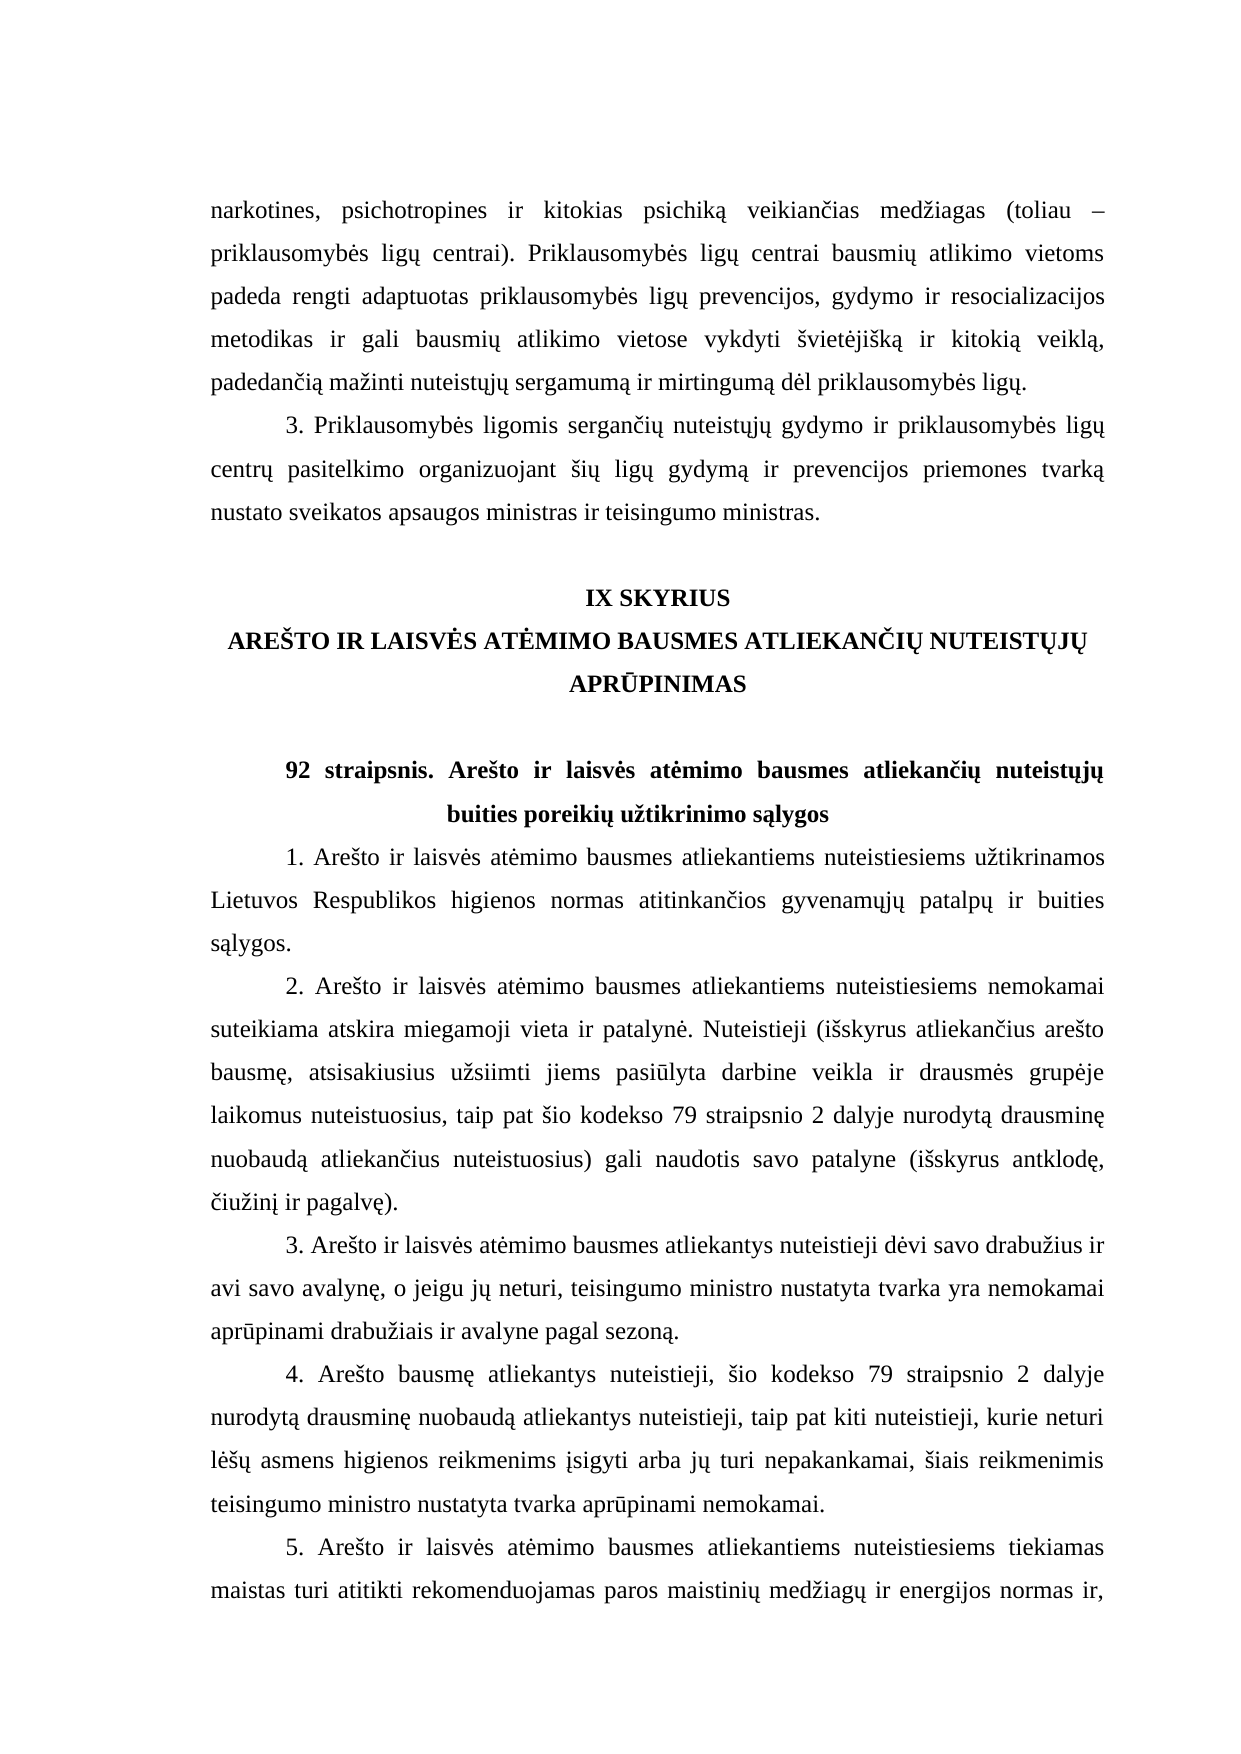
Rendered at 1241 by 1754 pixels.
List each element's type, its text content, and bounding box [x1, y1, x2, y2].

text 2. Arešto ir laisvės atėmimo bausmes atliekantiems nuteistiesiems nemokamai suteikiama atskira miegamoji vieta ir patalynė. Nuteistieji (išskyrus atliekančius arešto bausmę, atsisakiusius užsiimti jiems pasiūlyta darbine veikla ir drausmės grupėje laikomus nuteistuosius, taip pat šio kodekso 79 straipsnio 2 dalyje nurodytą drausminę nuobaudą atliekančius nuteistuosius) gali naudotis savo patalyne (išskyrus antklodę, čiužinį ir pagalvę). [210, 971, 1105, 1216]
text AREŠTO IR LAISVĖS ATĖMIMO BAUSMES ATLIEKANČIŲ NUTEISTŲJŲ APRŪPINIMAS [210, 626, 1105, 698]
text 4. Arešto bausmę atliekantys nuteistieji, šio kodekso 79 straipsnio 2 dalyje nurodytą drausminę nuobaudą atliekantys nuteistieji, taip pat kiti nuteistieji, kurie neturi lėšų asmens higienos reikmenims įsigyti arba jų turi nepakankamai, šiais reikmenimis teisingumo ministro nustatyta tvarka aprūpinami nemokamai. [210, 1359, 1105, 1517]
text 5. Arešto ir laisvės atėmimo bausmes atliekantiems nuteistiesiems tiekiamas maistas turi atitikti rekomenduojamas paros maistinių medžiagų ir energijos normas ir, [210, 1532, 1105, 1604]
text IX SKYRIUS [210, 583, 1105, 612]
text 92 straipsnis. Arešto ir laisvės atėmimo bausmes atliekančių nuteistųjų buities poreikių užtikrinimo sąlygos [285, 756, 1105, 827]
text narkotines, psichotropines ir kitokias psichiką veikiančias medžiagas (toliau – priklausomybės ligų centrai). Priklausomybės ligų centrai bausmių atlikimo vietoms padeda rengti adaptuotas priklausomybės ligų prevencijos, gydymo ir resocializacijos metodikas ir gali bausmių atlikimo vietose vykdyti švietėjišką ir kitokią veiklą, padedančią mažinti nuteistųjų sergamumą ir mirtingumą dėl priklausomybės ligų. [210, 195, 1105, 396]
text 3. Arešto ir laisvės atėmimo bausmes atliekantys nuteistieji dėvi savo drabužius ir avi savo avalynę, o jeigu jų neturi, teisingumo ministro nustatyta tvarka yra nemokamai aprūpinami drabužiais ir avalyne pagal sezoną. [210, 1230, 1105, 1345]
text 3. Priklausomybės ligomis sergančių nuteistųjų gydymo ir priklausomybės ligų centrų pasitelkimo organizuojant šių ligų gydymą ir prevencijos priemones tvarką nustato sveikatos apsaugos ministras ir teisingumo ministras. [210, 411, 1105, 526]
text 1. Arešto ir laisvės atėmimo bausmes atliekantiems nuteistiesiems užtikrinamos Lietuvos Respublikos higienos normas atitinkančios gyvenamųjų patalpų ir buities sąlygos. [210, 842, 1105, 957]
